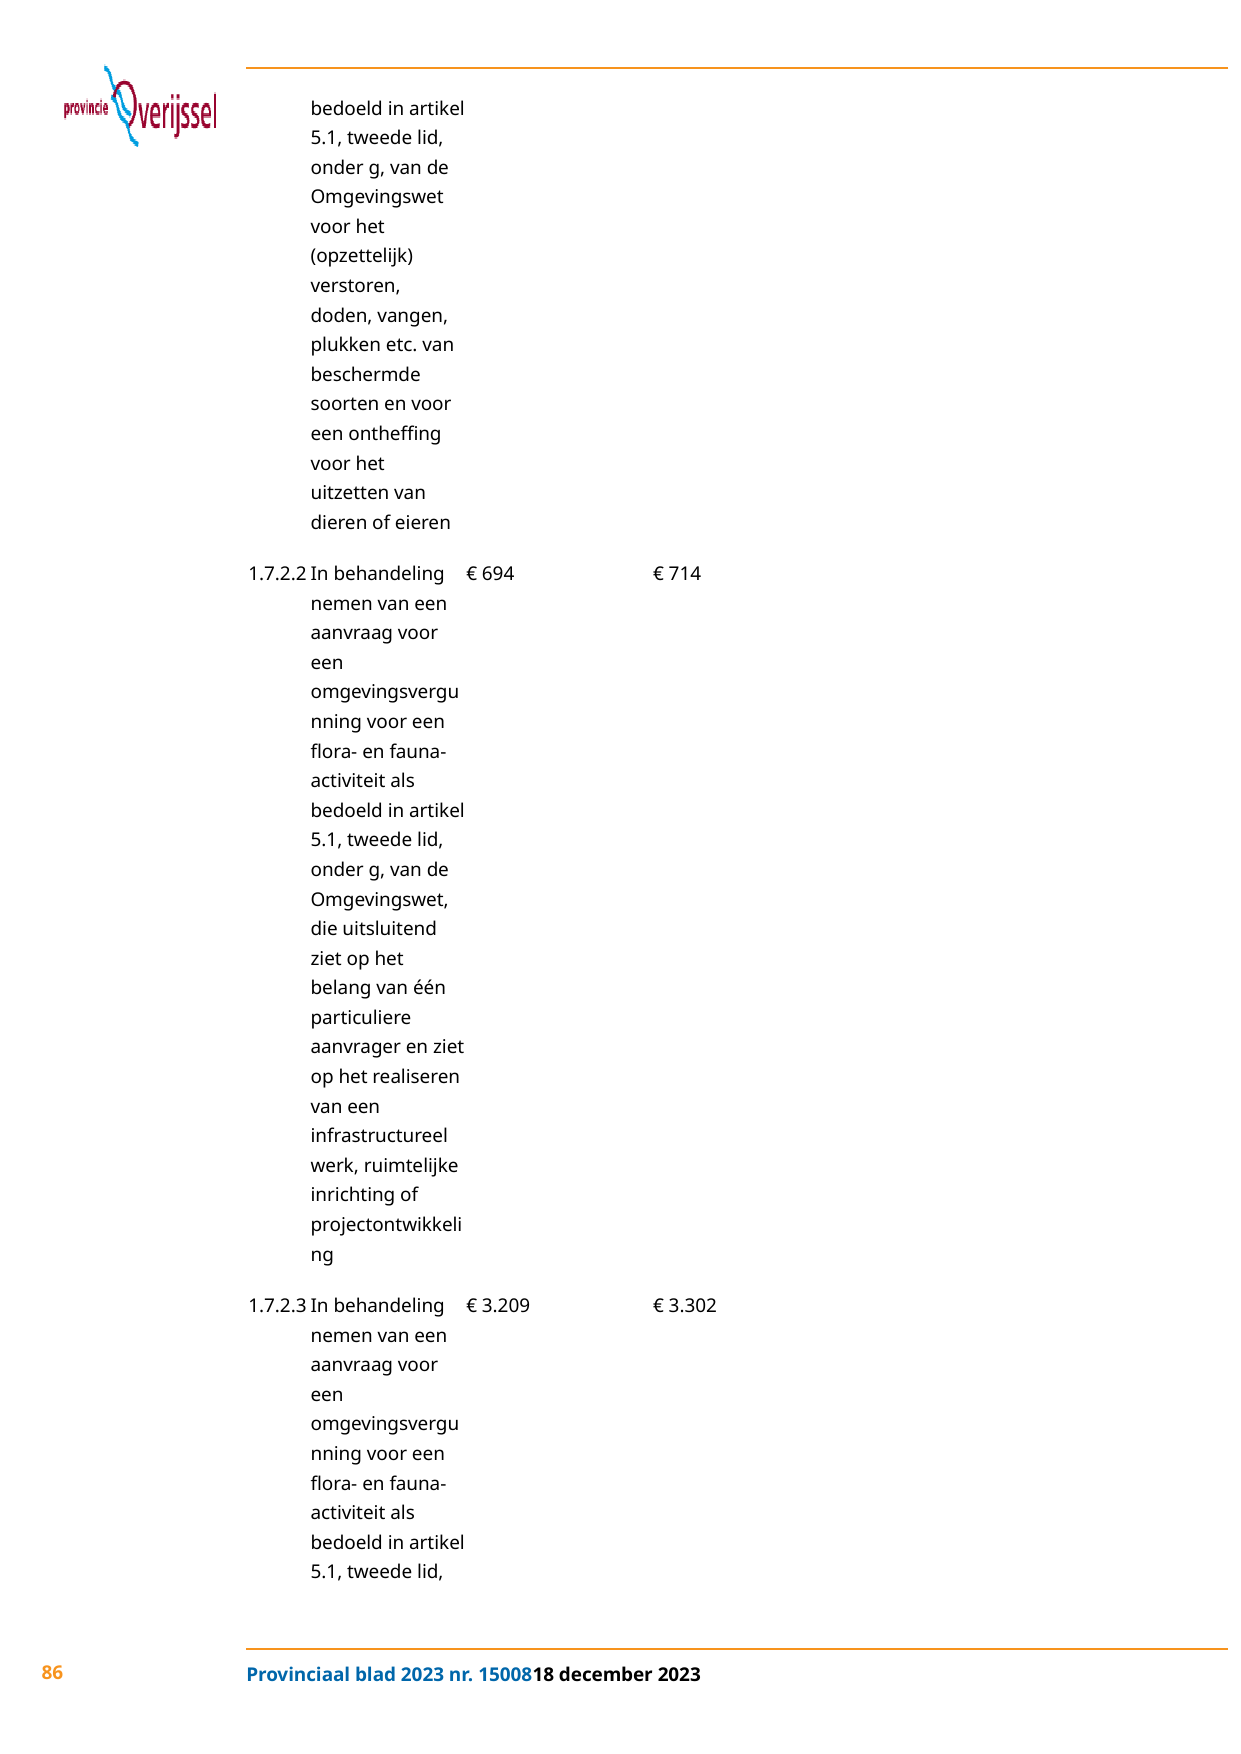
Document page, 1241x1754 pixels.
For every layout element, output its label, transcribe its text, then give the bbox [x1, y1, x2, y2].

table_cell [466, 95, 653, 535]
table_cell € 3.302 [653, 1292, 933, 1584]
table_cell [933, 560, 1152, 1267]
table_cell [310, 1267, 466, 1292]
table_cell bedoeld in artikel 5.1, tweede lid, onder g, van de Omgevingswet voor het (opzettelijk) verstoren, doden, vangen, plukken etc. van beschermde soorten en voor een ontheffing voor het uitzetten van dieren of eieren [310, 95, 466, 535]
table_cell [248, 535, 310, 560]
picture [41, 47, 231, 172]
table_cell [933, 95, 1152, 535]
table_cell [248, 95, 310, 535]
table_cell [933, 1292, 1152, 1584]
table_cell In behandeling nemen van een aanvraag voor een omgevingsvergunning voor een flora- en fauna-activiteit als bedoeld in artikel 5.1, tweede lid, onder g, van de Omgevingswet, die uitsluitend ziet op het belang van één particuliere aanvrager en ziet op het realiseren van een infrastructureel werk, ruimtelijke inrichting of projectontwikkeling [310, 560, 466, 1267]
table_cell [310, 535, 466, 560]
table_cell [466, 1267, 653, 1292]
table_cell € 714 [653, 560, 933, 1267]
table_cell 1.7.2.3 [248, 1292, 310, 1584]
table_cell € 694 [466, 560, 653, 1267]
table_cell [248, 1267, 310, 1292]
table_cell 1.7.2.2 [248, 560, 310, 1267]
table_cell [653, 1267, 933, 1292]
table_cell [653, 95, 933, 535]
table_cell [933, 535, 1152, 560]
table_cell € 3.209 [466, 1292, 653, 1584]
table_cell [466, 535, 653, 560]
table_cell [933, 1267, 1152, 1292]
table_cell [653, 535, 933, 560]
table_cell In behandeling nemen van een aanvraag voor een omgevingsvergunning voor een flora- en fauna-activiteit als bedoeld in artikel 5.1, tweede lid, [310, 1292, 466, 1584]
